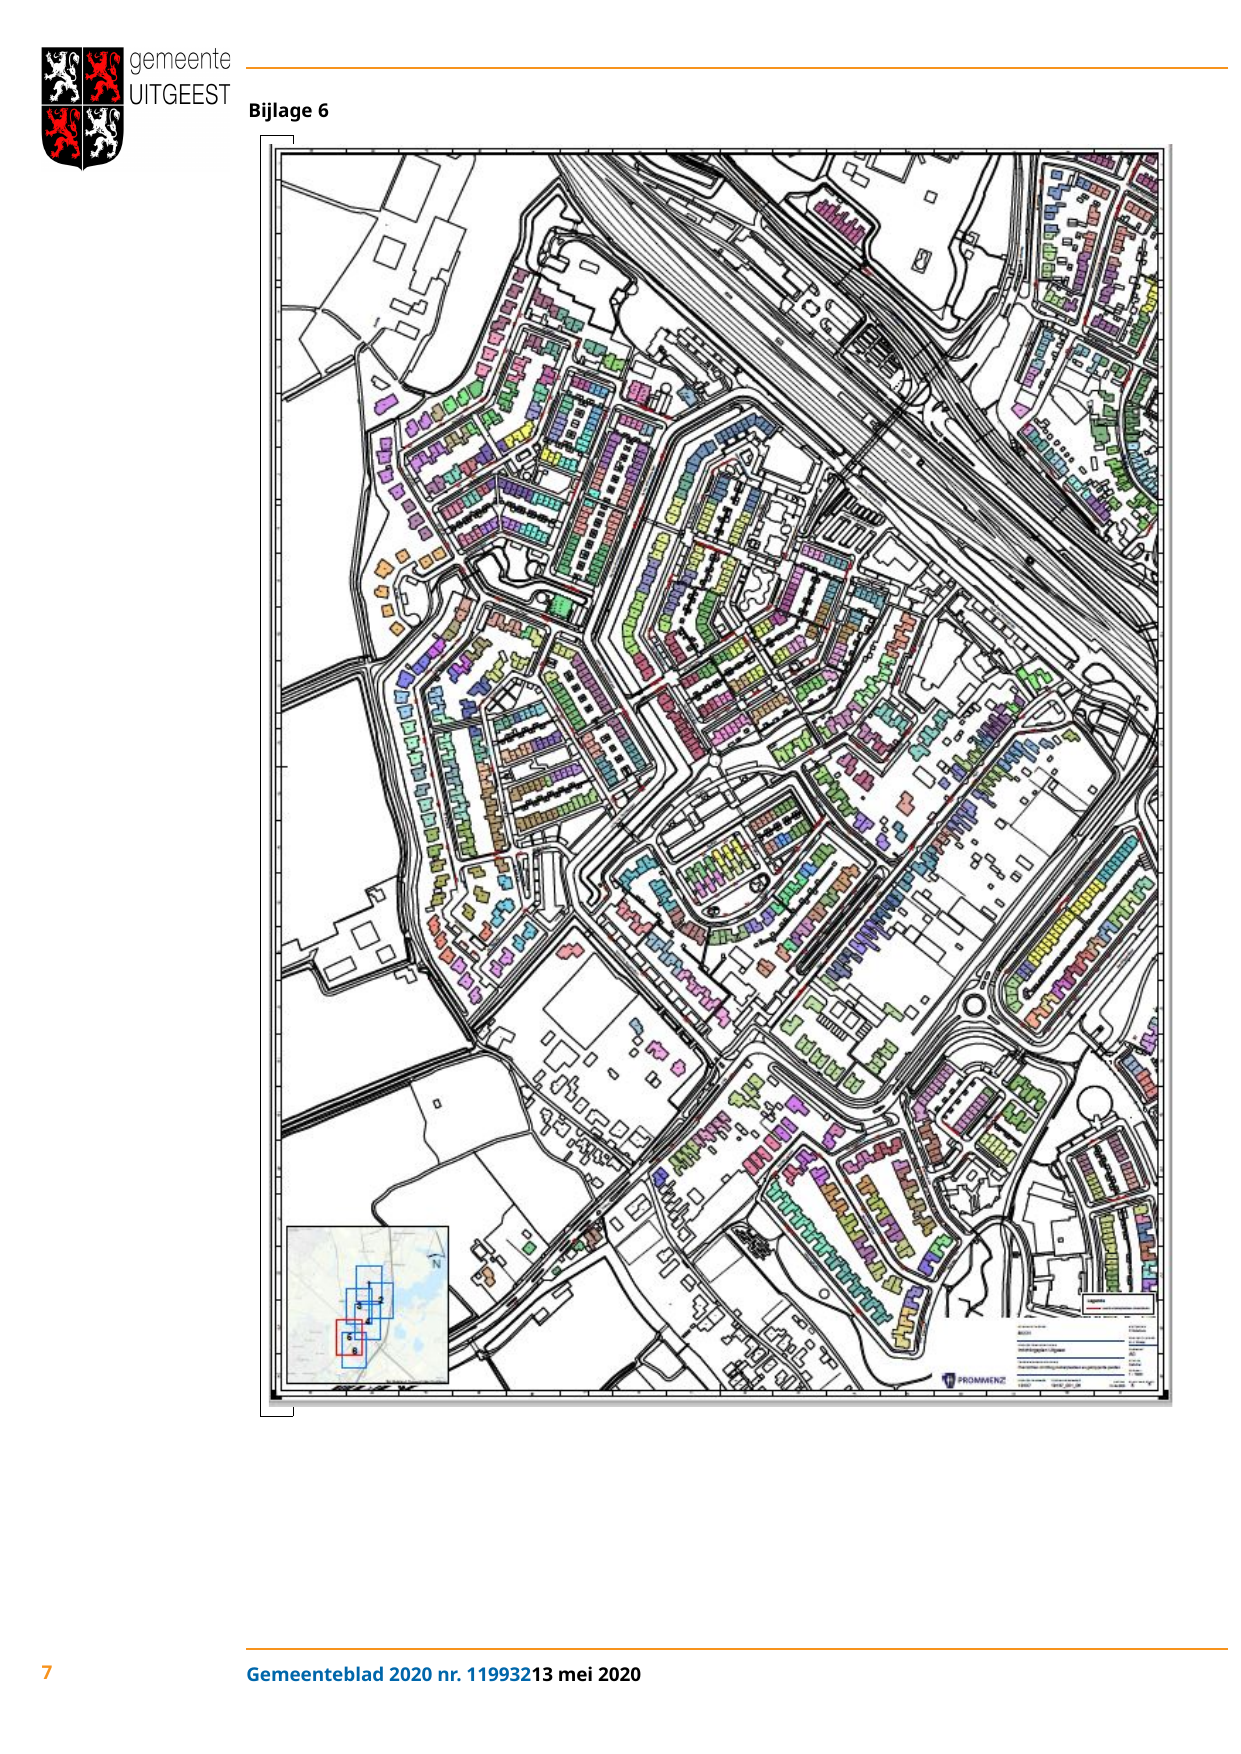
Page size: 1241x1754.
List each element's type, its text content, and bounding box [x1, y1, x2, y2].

picture [268, 144, 1173, 1407]
picture [41, 47, 231, 172]
text Bijlage 6 [248, 95, 1152, 123]
